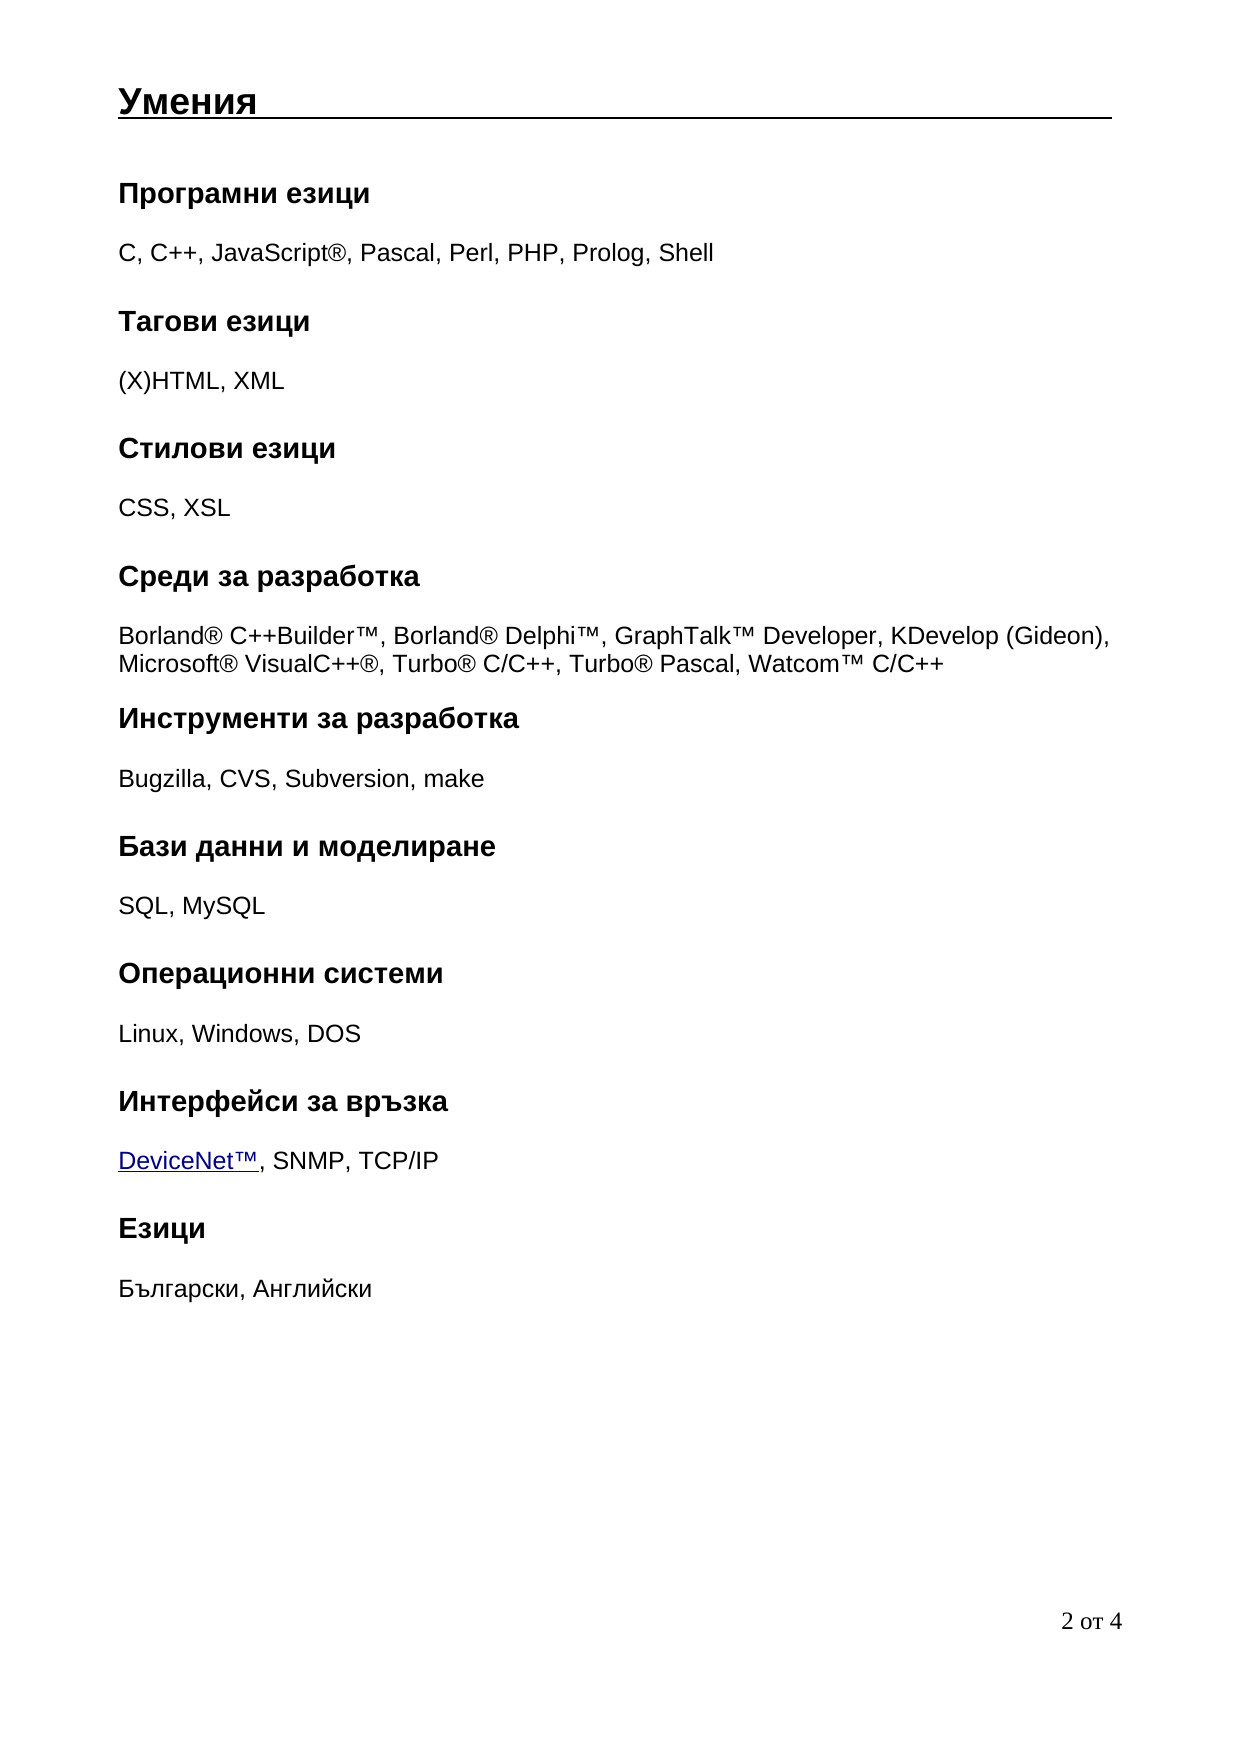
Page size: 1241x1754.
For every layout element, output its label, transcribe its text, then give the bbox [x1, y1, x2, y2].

subtitle Езици [118, 1212, 1122, 1245]
text SQL, MySQL [118, 892, 1122, 920]
text C, C++, JavaScript®, Pascal, Perl, PHP, Prolog, Shell [118, 239, 1122, 267]
text Bugzilla, CVS, Subversion, make [118, 764, 1122, 792]
subtitle Програмни езици [118, 177, 1122, 209]
text DeviceNet™, SNMP, TCP/IP [118, 1147, 1122, 1175]
subtitle Среди за разработка [118, 559, 1122, 592]
subtitle Тагови езици [118, 304, 1122, 337]
subtitle Интерфейси за връзка [118, 1085, 1122, 1117]
text Български, Английски [118, 1274, 1122, 1302]
subtitle Бази данни и моделиране [118, 830, 1122, 862]
subtitle Операционни системи [118, 957, 1122, 990]
subtitle Умения [118, 81, 1122, 122]
text Borland® C++Builder™, Borland® Delphi™, GraphTalk™ Developer, KDevelop (Gideon), Microsoft® VisualC++®, Turbo® C/C++, Turbo® Pascal, Watcom™ C/C++ [118, 622, 1122, 677]
text (X)HTML, XML [118, 367, 1122, 394]
subtitle Инструменти за разработка [118, 702, 1122, 735]
text Linux, Windows, DOS [118, 1019, 1122, 1047]
text CSS, XSL [118, 494, 1122, 522]
subtitle Стилови езици [118, 432, 1122, 464]
